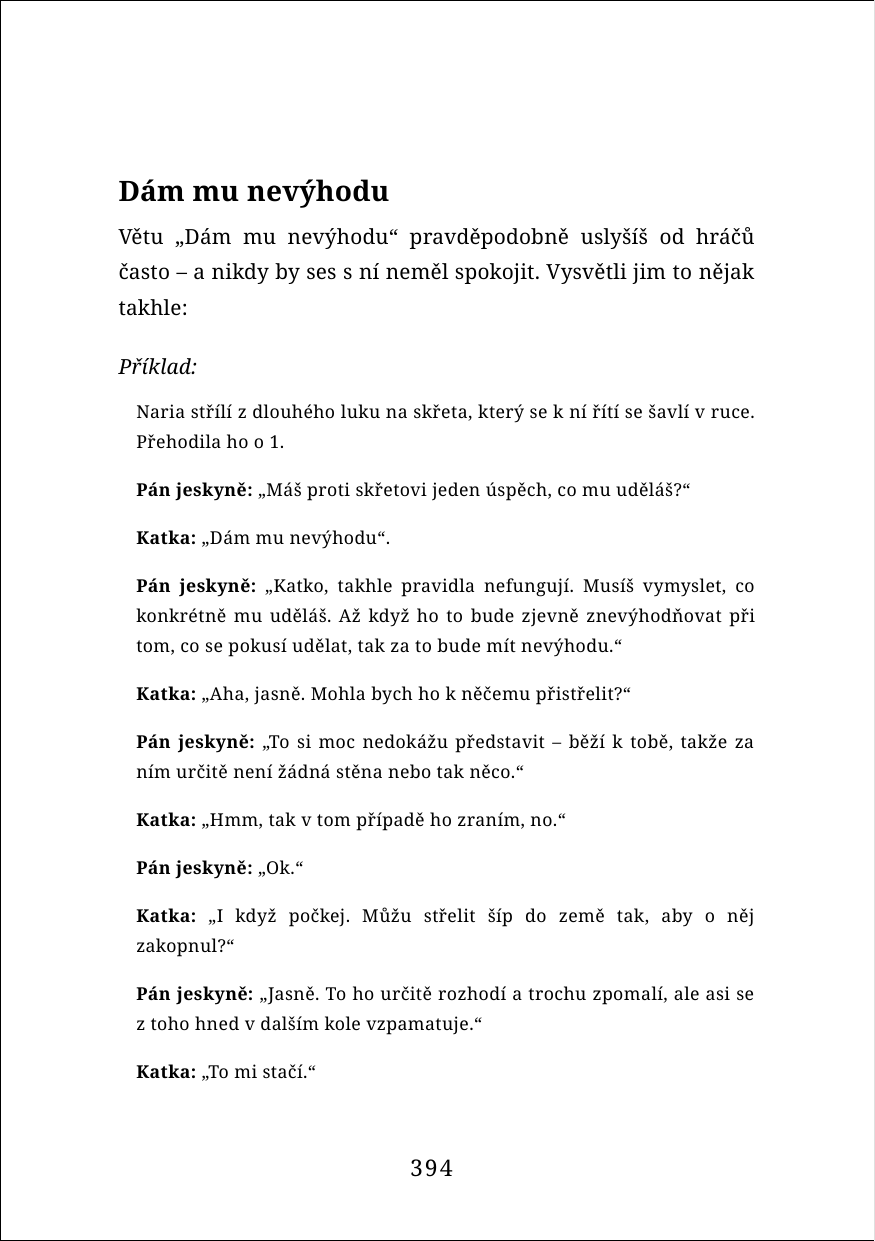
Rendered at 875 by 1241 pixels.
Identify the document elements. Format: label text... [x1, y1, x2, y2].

text Katka: „To mi stačí.“ [136, 1060, 756, 1084]
text Větu „Dám mu nevýhodu“ pravděpodobně uslyšíš od hráčů často – a nikdy by ses s ní neměl spokojit. Vysvětli jim to nějak takhle: [118, 222, 756, 321]
text Pán jeskyně: „Jasně. To ho určitě rozhodí a trochu zpomalí, ale asi se z toho hned v dalším kole vzpamatuje.“ [136, 982, 756, 1036]
text Katka: „Aha, jasně. Mohla bych ho k něčemu přistřelit?“ [136, 682, 756, 706]
subtitle Dám mu nevýhodu [118, 172, 756, 210]
text Pán jeskyně: „Ok.“ [136, 856, 756, 880]
text Pán jeskyně: „To si moc nedokážu představit – běží k tobě, takže za ním určitě není žádná stěna nebo tak něco.“ [136, 729, 756, 784]
text Příklad: [118, 352, 756, 381]
text Pán jeskyně: „Katko, takhle pravidla nefungují. Musíš vymyslet, co konkrétně mu uděláš. Až když ho to bude zjevně znevýhodňovat při tom, co se pokusí udělat, tak za to bude mít nevýhodu.“ [136, 573, 756, 658]
text Naria střílí z dlouhého luku na skřeta, který se k ní řítí se šavlí v ruce. Přehodila ho o 1. [136, 399, 756, 454]
text Katka: „Dám mu nevýhodu“. [136, 525, 756, 549]
text Katka: „Hmm, tak v tom případě ho zraním, no.“ [136, 808, 756, 832]
text Katka: „I když počkej. Můžu střelit šíp do země tak, aby o něj zakopnul?“ [136, 903, 756, 958]
text Pán jeskyně: „Máš proti skřetovi jeden úspěch, co mu uděláš?“ [136, 477, 756, 502]
